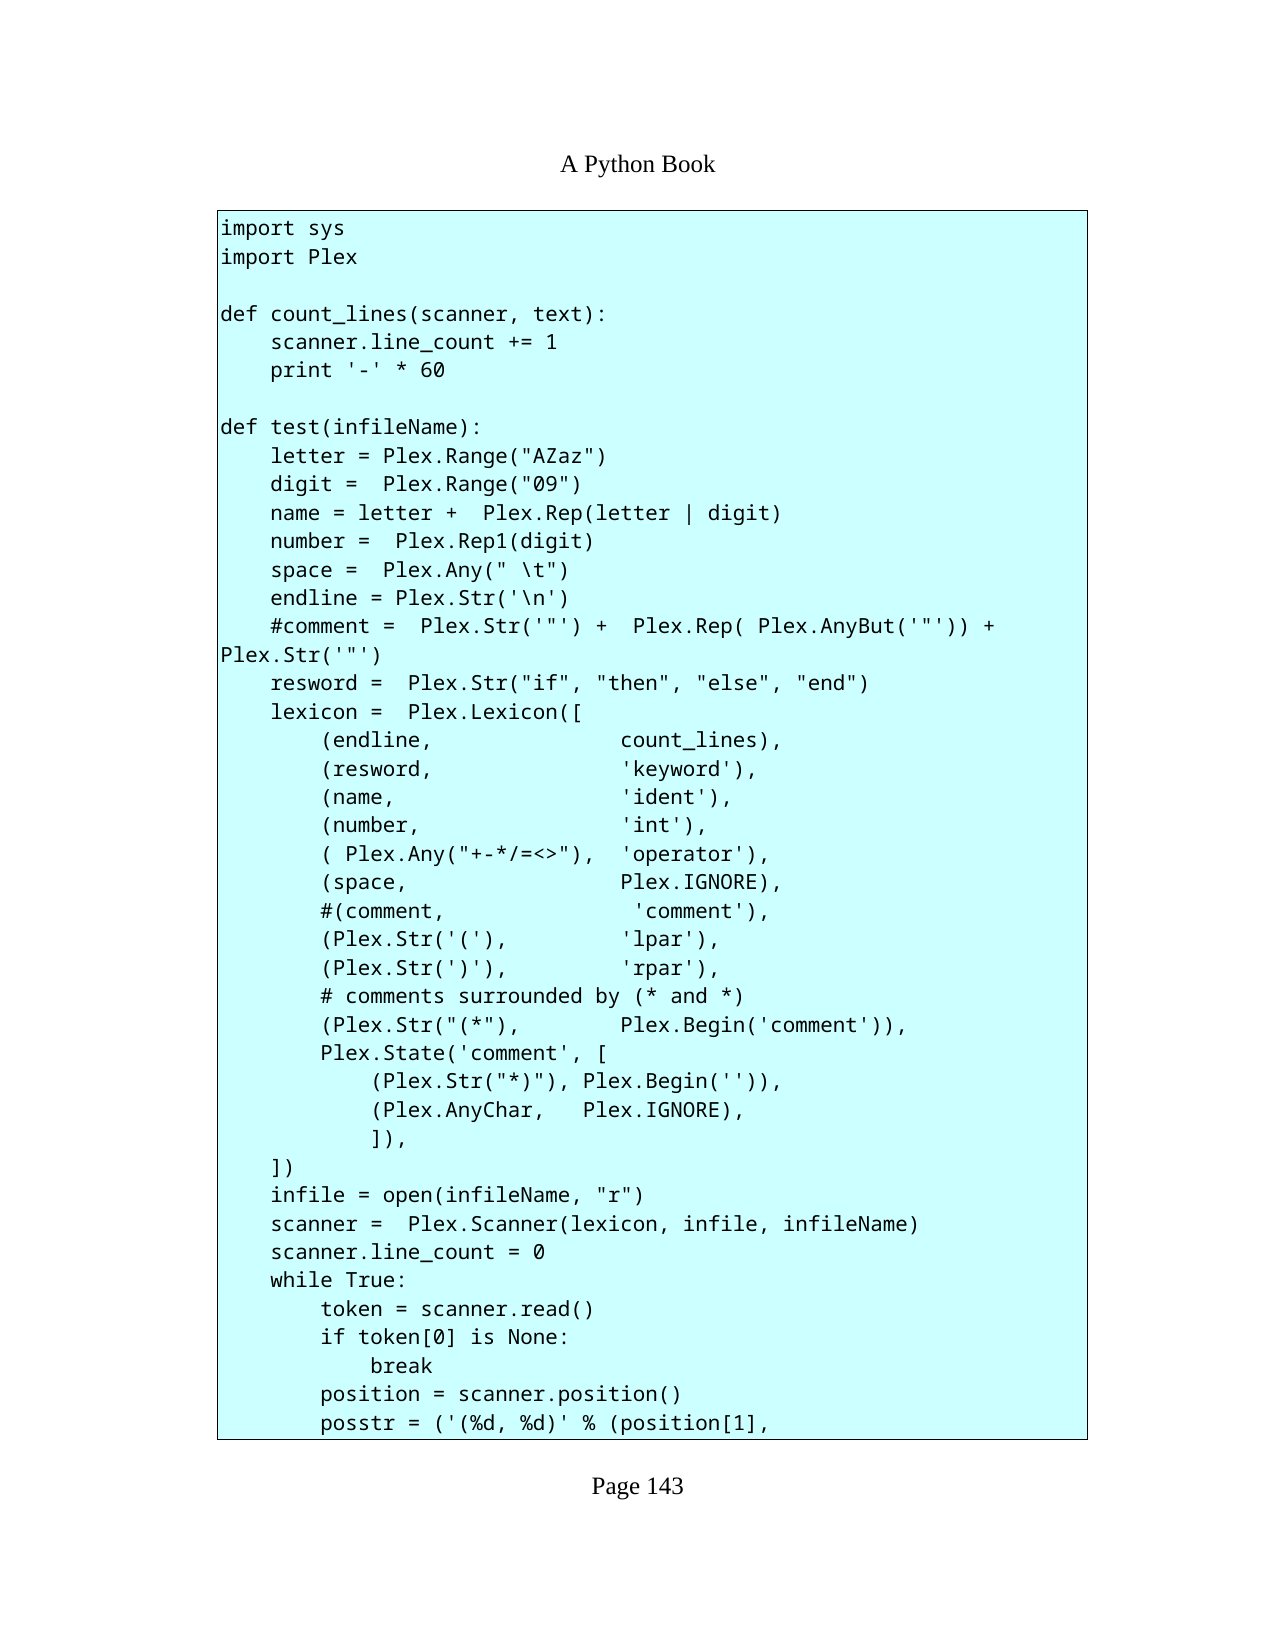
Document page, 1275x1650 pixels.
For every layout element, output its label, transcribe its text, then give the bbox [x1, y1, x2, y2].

text import sys import Plex def count_lines(scanner, text): scanner.line_count += 1 print '-' * 60 def test(infileName): letter = Plex.Range("AZaz") digit = Plex.Range("09") name = letter + Plex.Rep(letter | digit) number = Plex.Rep1(digit) space = Plex.Any(" \t") endline = Plex.Str('\n') #comment = Plex.Str('"') + Plex.Rep( Plex.AnyBut('"')) + Plex.Str('"') resword = Plex.Str("if", "then", "else", "end") lexicon = Plex.Lexicon([ (endline, count_lines), (resword, 'keyword'), (name, 'ident'), (number, 'int'), ( Plex.Any("+-*/=<>"), 'operator'), (space, Plex.IGNORE), #(comment, 'comment'), (Plex.Str('('), 'lpar'), (Plex.Str(')'), 'rpar'), # comments surrounded by (* and *) (Plex.Str("(*"), Plex.Begin('comment')), Plex.State('comment', [ (Plex.Str("*)"), Plex.Begin('')), (Plex.AnyChar, Plex.IGNORE), ]), ]) infile = open(infileName, "r") scanner = Plex.Scanner(lexicon, infile, infileName) scanner.line_count = 0 while True: token = scanner.read() if token[0] is None: break position = scanner.position() posstr = ('(%d, %d)' % (position[1], [218, 211, 1087, 1439]
